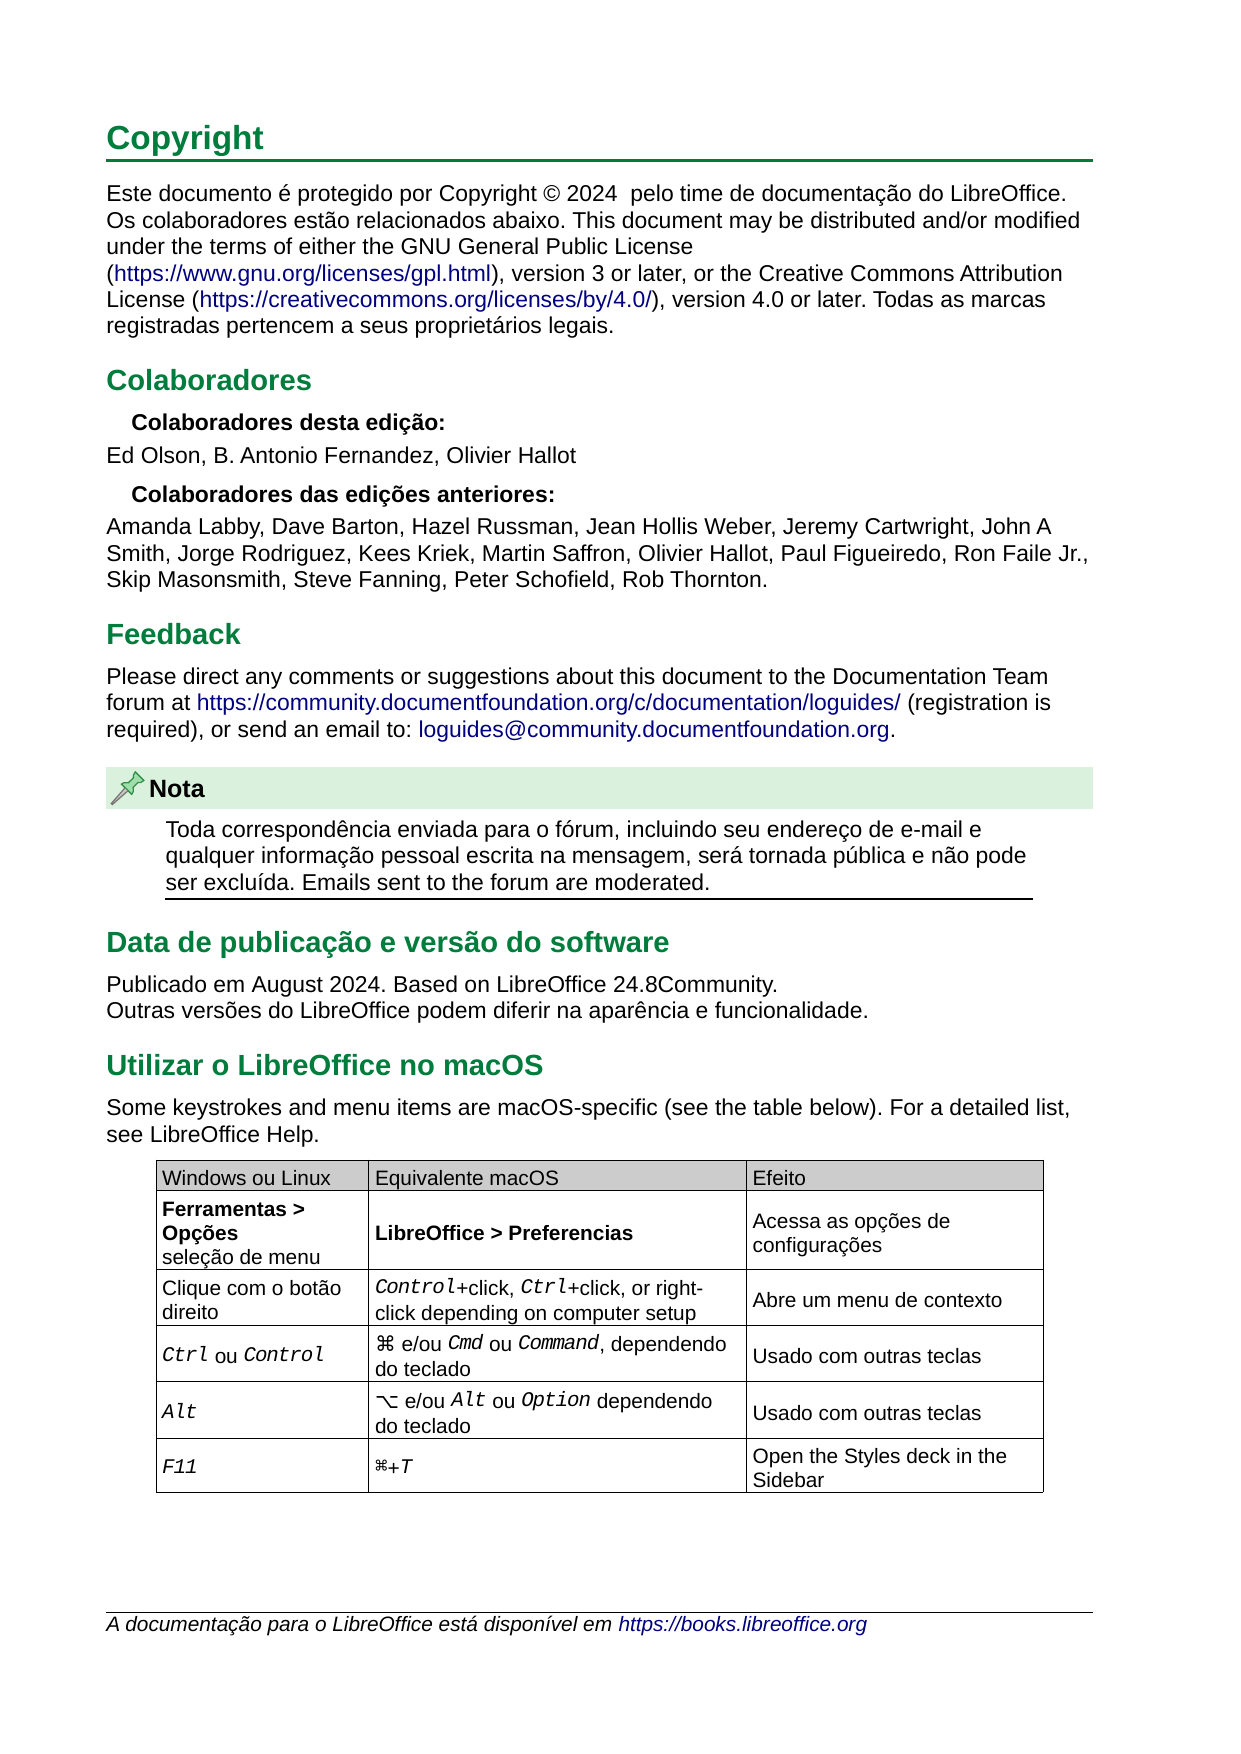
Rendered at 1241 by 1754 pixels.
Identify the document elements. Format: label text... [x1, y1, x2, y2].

table_cell Abre um menu de contexto [747, 1270, 1043, 1325]
table_cell F11 [157, 1439, 368, 1492]
text Colaboradores desta edição: [131, 409, 1093, 436]
subtitle Copyright [106, 118, 1093, 159]
text Publicado em Agosto de 2024. Based on LibreOffice 24.8Community. Outras versões do LibreOffice podem diferir na aparência e funcionalidade. [106, 971, 1093, 1023]
table_cell ⌘ e/ou Cmd ou Command, dependendo do teclado [369, 1326, 746, 1381]
table_header Equivalente macOS [369, 1161, 746, 1190]
text Este documento é protegido por Copyright © 2024 pelo time de documentação do LibreOffice. Os colaboradores estão relacionados abaixo. This document may be distributed and/or modified under the terms of either the GNU General Public License (https://www.gnu.org/licenses/gpl.html), version 3 or later, or the Creative Commons Attribution License (https://creativecommons.org/licenses/by/4.0/), version 4.0 or later. Todas as marcas registradas pertencem a seus proprietários legais. [106, 180, 1093, 338]
table_cell Control+click, Ctrl+click, or right-click depending on computer setup [369, 1270, 746, 1325]
text Ed Olson, B. Antonio Fernandez, Olivier Hallot [106, 442, 1093, 468]
table_header Windows ou Linux [157, 1161, 368, 1190]
text Toda correspondência enviada para o fórum, incluindo seu endereço de e-mail e qualquer informação pessoal escrita na mensagem, será tornada pública e não pode ser excluída. Emails sent to the forum are moderated. [165, 816, 1033, 898]
table_cell Open the Styles deck in the Sidebar [747, 1439, 1043, 1492]
text Please direct any comments or suggestions about this document to the Documentation Team forum at https://community.documentfoundation.org/c/documentation/loguides/ (registration is required), or send an email to: loguides@community.documentfoundation.org. [106, 663, 1093, 742]
subtitle Nota [148, 767, 1093, 809]
subtitle Utilizar o LibreOffice no macOS [106, 1048, 1093, 1082]
table_cell Clique com o botão direito [157, 1270, 368, 1325]
subtitle Data de publicação e versão do software [106, 925, 1093, 958]
table_cell ⌘+T [369, 1439, 746, 1492]
table_cell Ctrl ou Control [157, 1326, 368, 1381]
text Amanda Labby, Dave Barton, Hazel Russman, Jean Hollis Weber, Jeremy Cartwright, John A Smith, Jorge Rodriguez, Kees Kriek, Martin Saffron, Olivier Hallot, Paul Figueiredo, Ron Faile Jr., Skip Masonsmith, Steve Fanning, Peter Schofield, Rob Thornton. [106, 513, 1093, 592]
table_cell Ferramentas > Opções seleção de menu [157, 1191, 368, 1268]
subtitle Colaboradores [106, 363, 1093, 397]
table_cell ⌥ e/ou Alt ou Option dependendo do teclado [369, 1382, 746, 1437]
text Some keystrokes and menu items are macOS-specific (see the table below). For a detailed list, see LibreOffice Help. [106, 1094, 1093, 1147]
table_cell Usado com outras teclas [747, 1382, 1043, 1437]
table_cell LibreOffice > Preferencias [369, 1191, 746, 1268]
table_cell Alt [157, 1382, 368, 1437]
subtitle Feedback [106, 617, 1093, 651]
text Colaboradores das edições anteriores: [131, 481, 1093, 507]
table_cell Acessa as opções de configurações [747, 1191, 1043, 1268]
table_cell Usado com outras teclas [747, 1326, 1043, 1381]
table_header Efeito [747, 1161, 1043, 1190]
